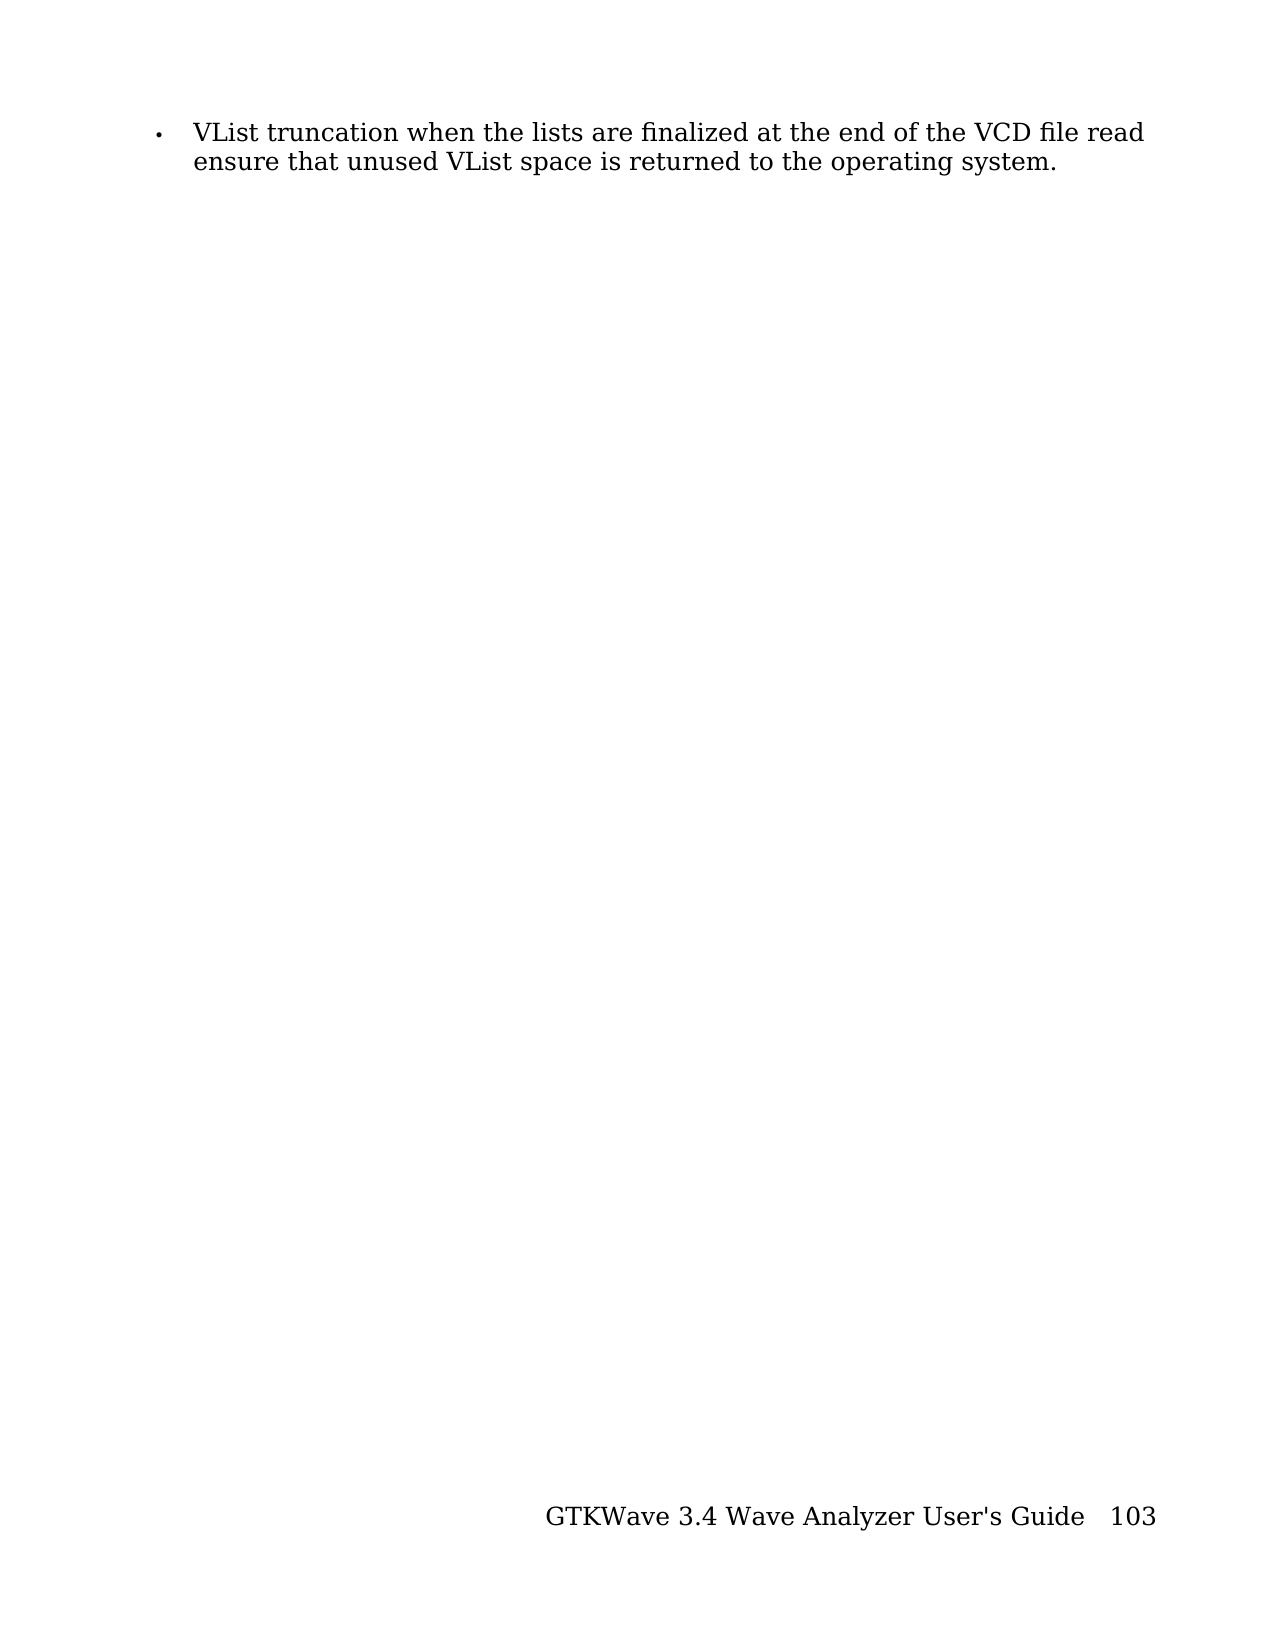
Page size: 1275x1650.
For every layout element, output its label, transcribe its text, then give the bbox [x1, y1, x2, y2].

list VList truncation when the lists are finalized at the end of the VCD file read ensure that unused VList space is returned to the operating system. [156, 118, 1157, 176]
